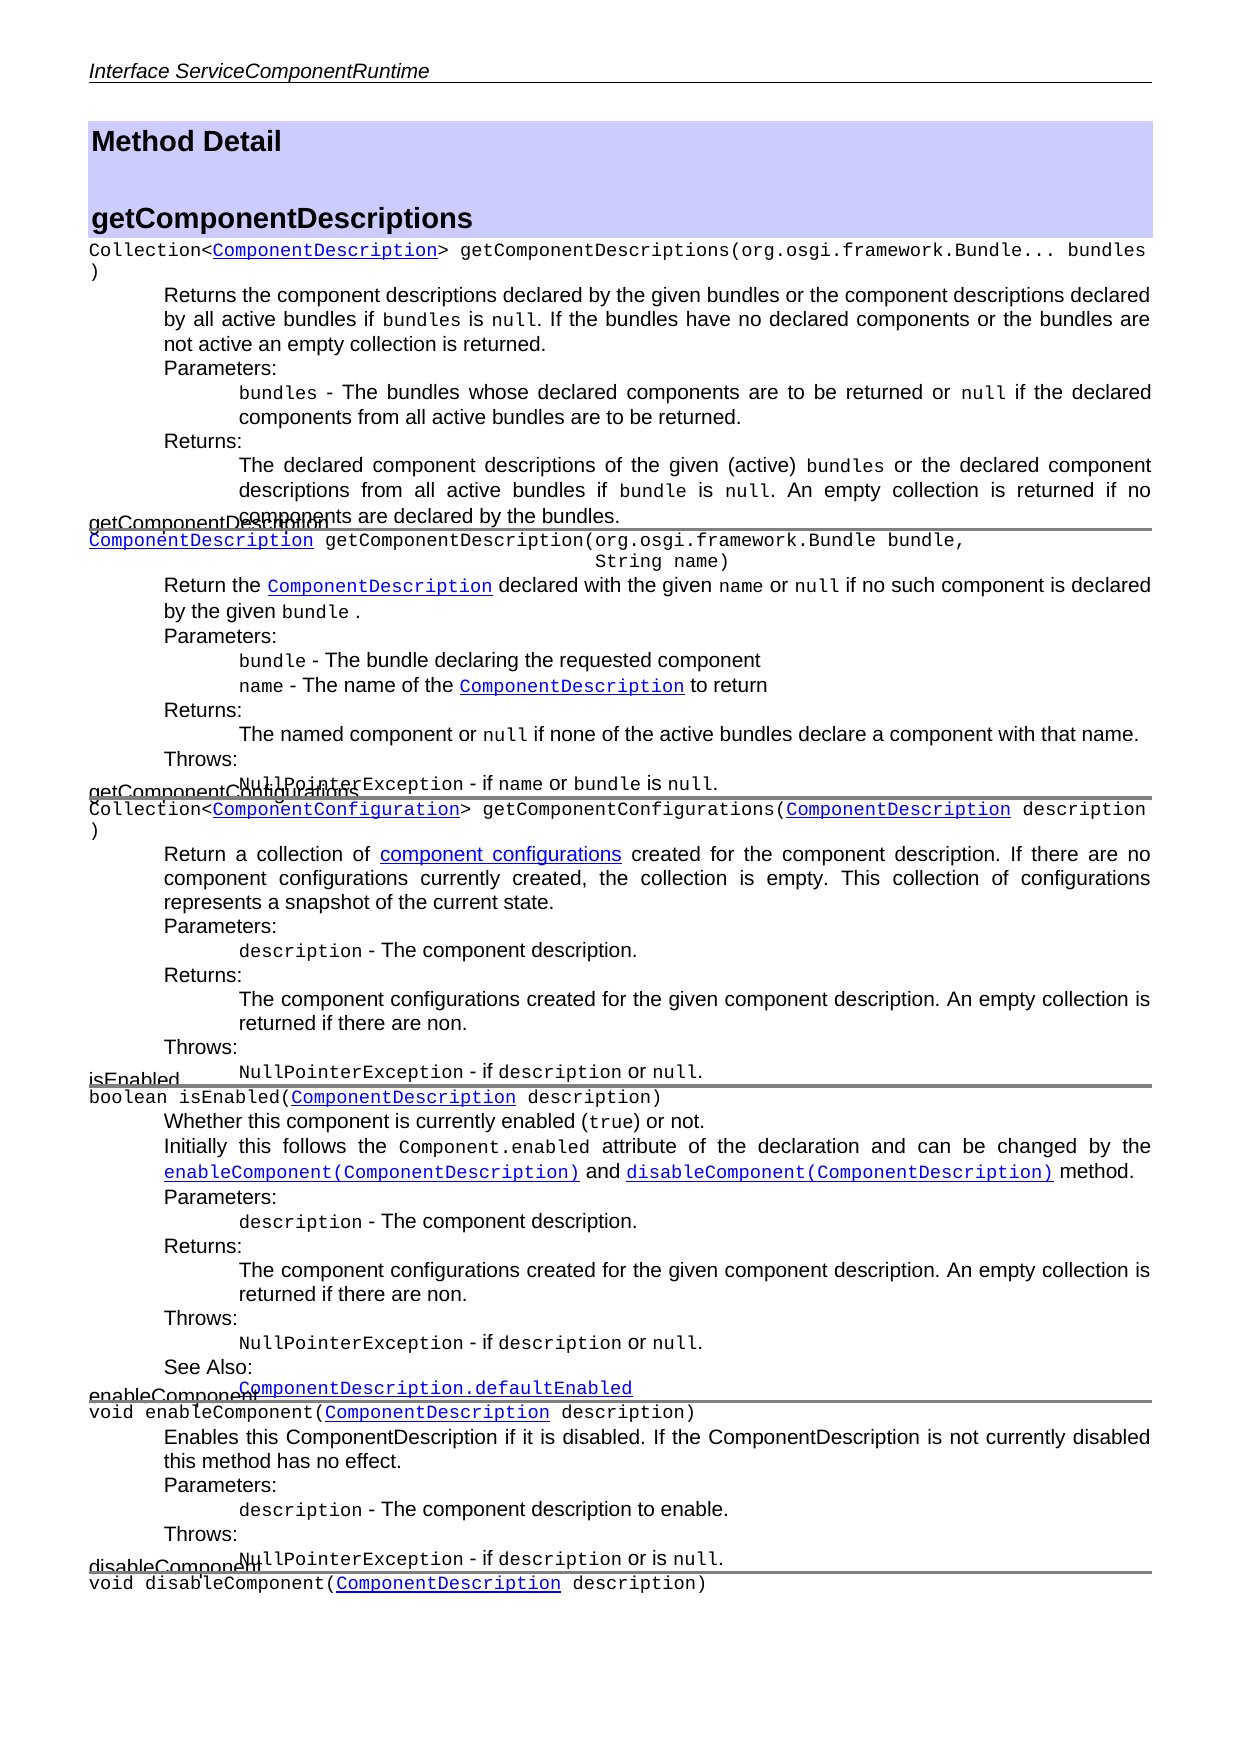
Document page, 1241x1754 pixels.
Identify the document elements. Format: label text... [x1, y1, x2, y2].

text name - The name of the ComponentDescription to return [238, 673, 1152, 698]
text Throws: [163, 747, 1152, 771]
text Parameters: [163, 1472, 1152, 1496]
text The component configurations created for the given component description. An empty collection is returned if there are non. [238, 1258, 1152, 1306]
text Collection<ComponentDescription> getComponentDescriptions(org.osgi.framework.Bundle... bundles) [88, 240, 1152, 283]
text Parameters: [163, 624, 1152, 648]
text description - The component description to enable. [238, 1496, 1152, 1522]
text NullPointerException - if description or null. [238, 1329, 1152, 1355]
text Throws: [163, 1035, 1152, 1059]
text Returns: [163, 429, 1152, 453]
text ComponentDescription.defaultEnabled [238, 1379, 1152, 1400]
text Throws: [163, 1522, 1152, 1546]
text Enables this ComponentDescription if it is disabled. If the ComponentDescription is not currently disabled this method has no effect. [163, 1424, 1152, 1472]
text Returns: [163, 963, 1152, 987]
subtitle getComponentDescriptions [90, 199, 1152, 237]
text Return a collection of component configurations created for the component description. If there are no component configurations currently created, the collection is empty. This collection of configurations represents a snapshot of the current state. [163, 842, 1152, 914]
text The component configurations created for the given component description. An empty collection is returned if there are non. [238, 987, 1152, 1035]
text Return the ComponentDescription declared with the given name or null if no such component is declared by the given bundle . [163, 573, 1152, 624]
text void disableComponent(ComponentDescription description) [88, 1574, 1152, 1595]
text description - The component description. [238, 938, 1152, 963]
text Whether this component is currently enabled (true) or not. [163, 1109, 1152, 1134]
text Throws: [163, 1306, 1152, 1329]
text Initially this follows the Component.enabled attribute of the declaration and can be changed by the enableComponent(ComponentDescription) and disableComponent(ComponentDescription) method. [163, 1134, 1152, 1184]
text NullPointerException - if name or bundle is null. [238, 771, 1152, 796]
text Parameters: [163, 1184, 1152, 1208]
subtitle Method Detail [90, 122, 1152, 157]
text Returns the component descriptions declared by the given bundles or the component descriptions declared by all active bundles if bundles is null. If the bundles have no declared components or the bundles are not active an empty collection is returned. [163, 283, 1152, 356]
text ComponentDescription getComponentDescription(org.osgi.framework.Bundle bundle, String name) [88, 531, 1152, 573]
text Collection<ComponentConfiguration> getComponentConfigurations(ComponentDescription description) [88, 800, 1152, 842]
text NullPointerException - if description or null. [238, 1059, 1152, 1084]
text The declared component descriptions of the given (active) bundles or the declared component descriptions from all active bundles if bundle is null. An empty collection is returned if no components are declared by the bundles. [238, 453, 1152, 527]
text bundles - The bundles whose declared components are to be returned or null if the declared components from all active bundles are to be returned. [238, 380, 1152, 429]
text The named component or null if none of the active bundles declare a component with that name. [238, 722, 1152, 747]
text Returns: [163, 698, 1152, 722]
text See Also: [163, 1355, 1152, 1379]
text Parameters: [163, 914, 1152, 938]
text void enableComponent(ComponentDescription description) [88, 1403, 1152, 1424]
text Parameters: [163, 356, 1152, 380]
text bundle - The bundle declaring the requested component [238, 648, 1152, 673]
text description - The component description. [238, 1208, 1152, 1234]
text NullPointerException - if description or is null. [238, 1546, 1152, 1571]
text boolean isEnabled(ComponentDescription description) [88, 1088, 1152, 1109]
text Returns: [163, 1234, 1152, 1258]
